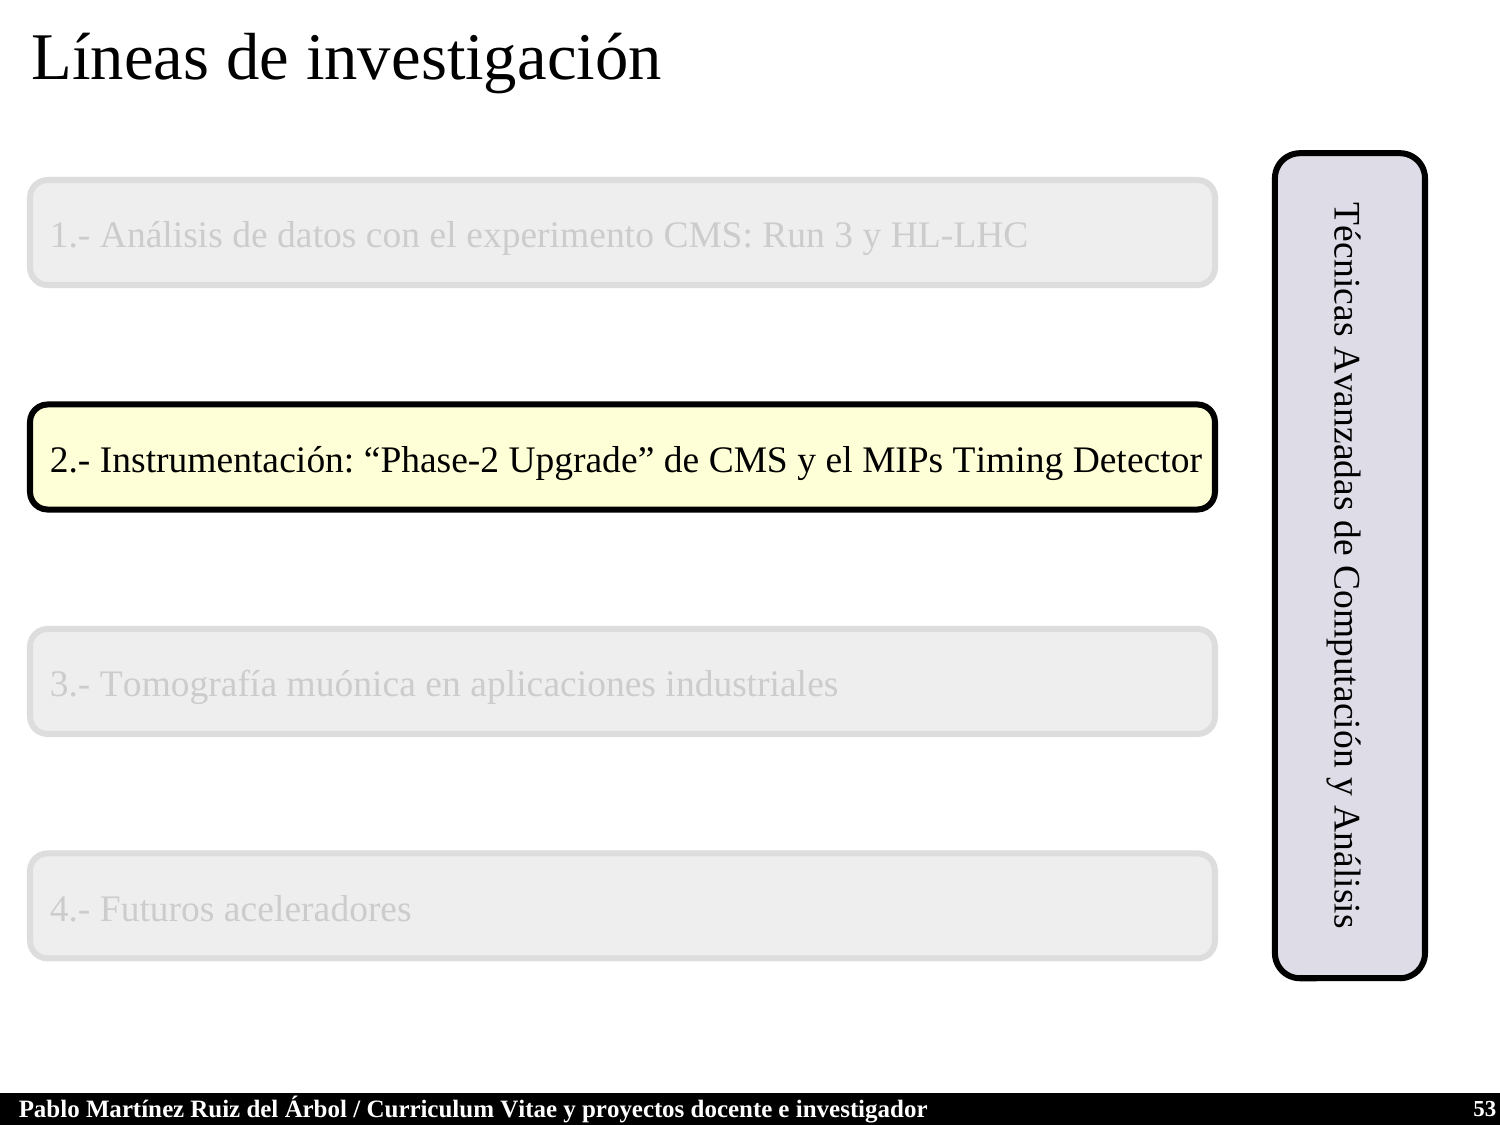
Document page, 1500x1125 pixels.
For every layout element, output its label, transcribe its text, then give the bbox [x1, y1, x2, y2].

text_box Líneas de investigación [0, 3, 721, 111]
text_box 4.- Futuros aceleradores [30, 853, 1216, 959]
text_box 1.- Análisis de datos con el experimento CMS: Run 3 y HL-LHC [30, 179, 1216, 286]
text_box 3.- Tomografía muónica en aplicaciones industriales [30, 628, 1216, 734]
text_box 2.- Instrumentación: “Phase-2 Upgrade” de CMS y el MIPs Timing Detector [30, 404, 1216, 510]
text_box Técnicas Avanzadas de Computación y Análisis [1274, 153, 1426, 979]
